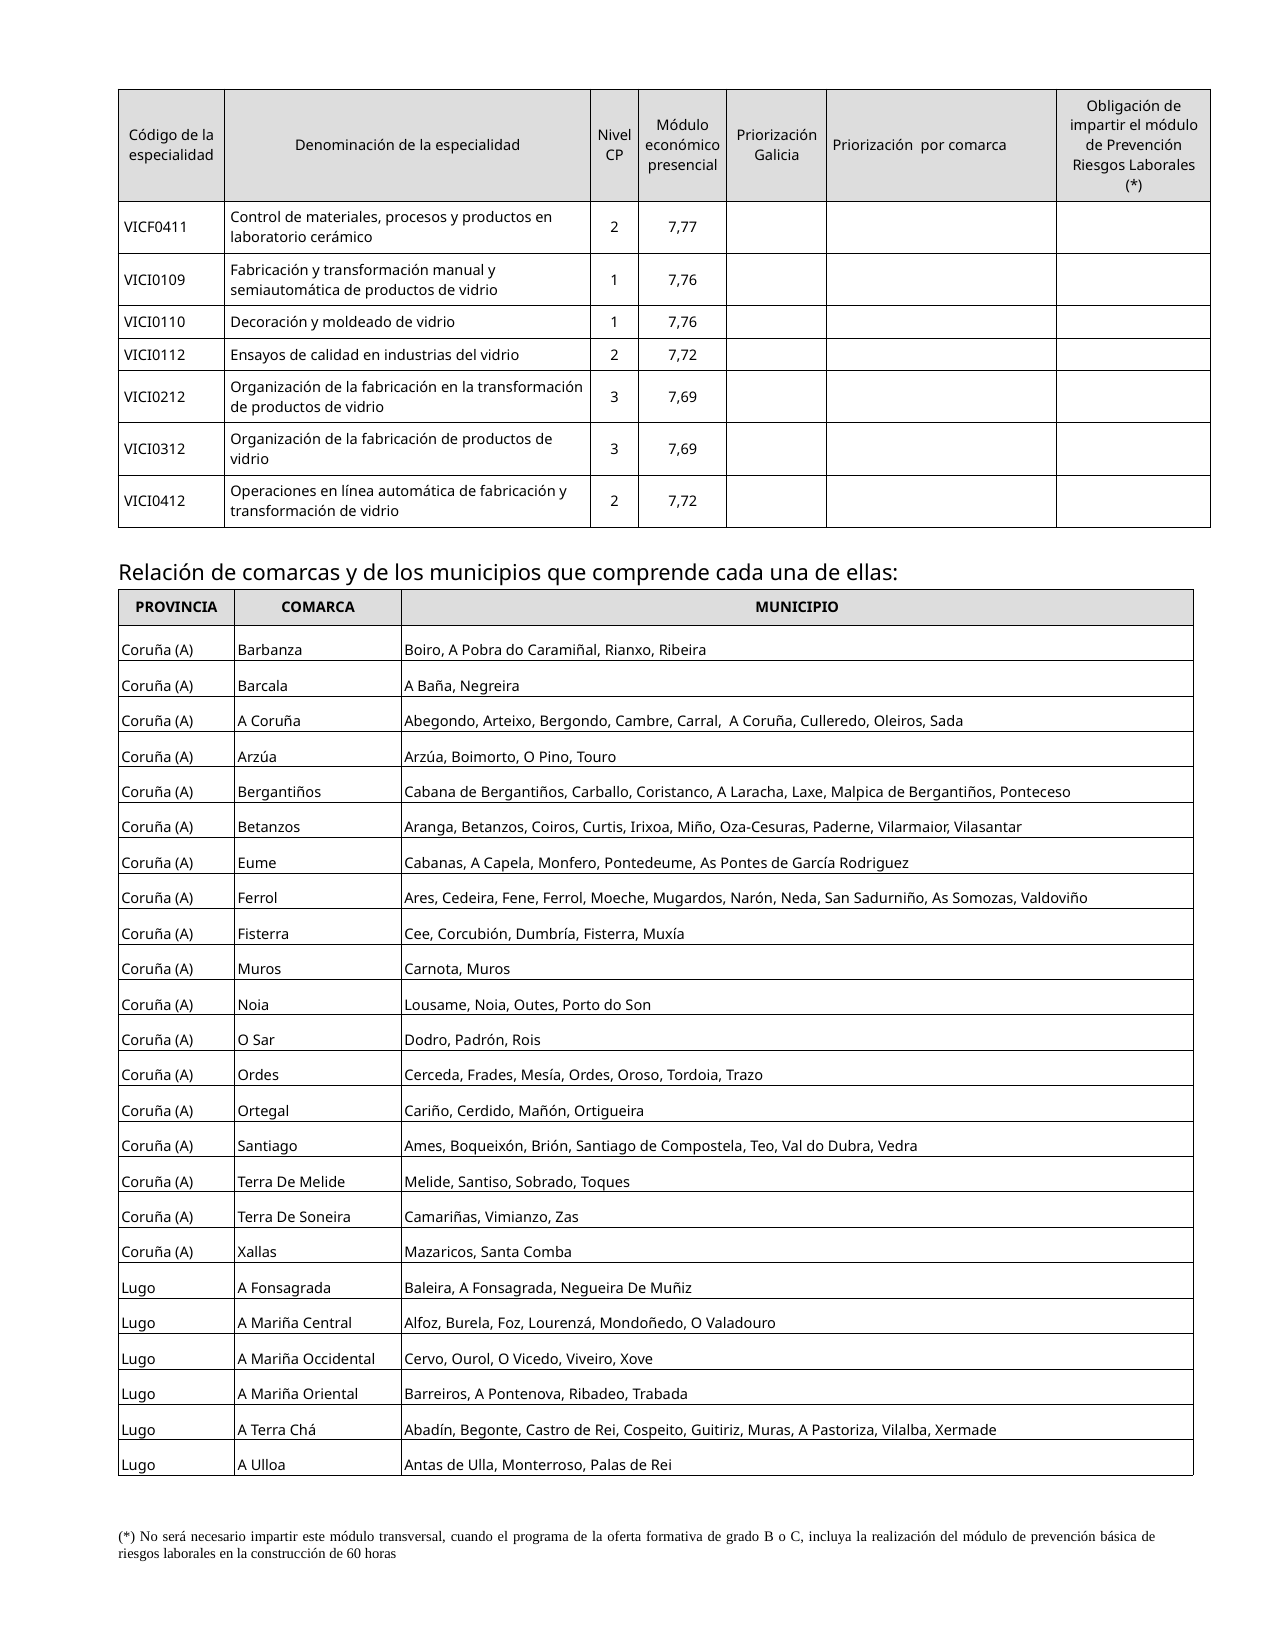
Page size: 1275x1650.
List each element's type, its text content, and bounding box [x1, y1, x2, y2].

table_header Código de la especialidad [119, 90, 224, 201]
table_cell Coruña (A) [119, 661, 234, 696]
table_header PROVINCIA [119, 590, 234, 625]
table_cell A Ulloa [235, 1440, 401, 1475]
table_cell Organización de la fabricación en la transformación de productos de vidrio [225, 371, 590, 422]
table_cell 7,69 [639, 371, 726, 422]
table_cell Cariño, Cerdido, Mañón, Ortigueira [402, 1086, 1193, 1121]
table_header Obligación de impartir el módulo de Prevención Riesgos Laborales (*) [1057, 90, 1210, 201]
table_cell Baleira, A Fonsagrada, Negueira De Muñiz [402, 1263, 1193, 1298]
table_cell 7,72 [639, 476, 726, 527]
table_cell Cerceda, Frades, Mesía, Ordes, Oroso, Tordoia, Trazo [402, 1051, 1193, 1085]
table_header COMARCA [235, 590, 401, 625]
table_cell Melide, Santiso, Sobrado, Toques [402, 1157, 1193, 1191]
table_cell Abadín, Begonte, Castro de Rei, Cospeito, Guitiriz, Muras, A Pastoriza, Vilalba, Xermade [402, 1405, 1193, 1439]
table_cell Coruña (A) [119, 1051, 234, 1085]
table_cell Santiago [235, 1122, 401, 1156]
table_cell Eume [235, 838, 401, 873]
table_cell Barbanza [235, 626, 401, 660]
table_cell Coruña (A) [119, 626, 234, 660]
table_cell [727, 371, 826, 422]
table_cell [827, 202, 1056, 253]
table_cell Ames, Boqueixón, Brión, Santiago de Compostela, Teo, Val do Dubra, Vedra [402, 1122, 1193, 1156]
table_cell VICI0212 [119, 371, 224, 422]
table_cell Lousame, Noia, Outes, Porto do Son [402, 980, 1193, 1014]
table_cell [827, 423, 1056, 474]
table_cell Lugo [119, 1299, 234, 1333]
table_cell Fisterra [235, 909, 401, 943]
table_cell 1 [591, 306, 638, 337]
table_cell Xallas [235, 1228, 401, 1262]
table_cell [1057, 254, 1210, 305]
table_cell Coruña (A) [119, 803, 234, 837]
table_cell VICF0411 [119, 202, 224, 253]
table_cell O Sar [235, 1015, 401, 1050]
table_header Priorización por comarca [827, 90, 1056, 201]
table_cell Cee, Corcubión, Dumbría, Fisterra, Muxía [402, 909, 1193, 943]
table_cell A Mariña Central [235, 1299, 401, 1333]
table_cell Coruña (A) [119, 767, 234, 802]
table_cell Fabricación y transformación manual y semiautomática de productos de vidrio [225, 254, 590, 305]
table_cell Coruña (A) [119, 1122, 234, 1156]
table_cell 1 [591, 254, 638, 305]
table_header Nivel CP [591, 90, 638, 201]
table_cell Antas de Ulla, Monterroso, Palas de Rei [402, 1440, 1193, 1475]
table_cell [727, 202, 826, 253]
table_cell 7,77 [639, 202, 726, 253]
table_cell Coruña (A) [119, 697, 234, 731]
table_cell [1057, 339, 1210, 370]
table_cell Cervo, Ourol, O Vicedo, Viveiro, Xove [402, 1334, 1193, 1368]
table_cell 3 [591, 423, 638, 474]
table_cell Coruña (A) [119, 1015, 234, 1050]
table_cell Arzúa [235, 732, 401, 766]
table_cell [1057, 476, 1210, 527]
table_cell [727, 254, 826, 305]
table_cell Betanzos [235, 803, 401, 837]
table_cell Ferrol [235, 874, 401, 908]
table_cell 7,76 [639, 254, 726, 305]
table_cell 7,72 [639, 339, 726, 370]
table_cell 7,76 [639, 306, 726, 337]
table_cell Operaciones en línea automática de fabricación y transformación de vidrio [225, 476, 590, 527]
table_cell Abegondo, Arteixo, Bergondo, Cambre, Carral, A Coruña, Culleredo, Oleiros, Sada [402, 697, 1193, 731]
table_cell Coruña (A) [119, 909, 234, 943]
table_cell Camariñas, Vimianzo, Zas [402, 1192, 1193, 1227]
table_cell Decoración y moldeado de vidrio [225, 306, 590, 337]
table_cell A Coruña [235, 697, 401, 731]
table_cell [727, 306, 826, 337]
table_cell Coruña (A) [119, 980, 234, 1014]
table_cell Cabanas, A Capela, Monfero, Pontedeume, As Pontes de García Rodriguez [402, 838, 1193, 873]
table_cell [1057, 423, 1210, 474]
table_cell 2 [591, 339, 638, 370]
table_cell VICI0109 [119, 254, 224, 305]
table_cell Noia [235, 980, 401, 1014]
table_cell Ares, Cedeira, Fene, Ferrol, Moeche, Mugardos, Narón, Neda, San Sadurniño, As Somozas, Valdoviño [402, 874, 1193, 908]
table_cell Coruña (A) [119, 1157, 234, 1191]
table_cell 2 [591, 476, 638, 527]
table_cell A Baña, Negreira [402, 661, 1193, 696]
table_cell Barcala [235, 661, 401, 696]
table_cell Terra De Soneira [235, 1192, 401, 1227]
text Relación de comarcas y de los municipios que comprende cada una de ellas: [118, 557, 1157, 586]
table_cell Organización de la fabricación de productos de vidrio [225, 423, 590, 474]
table_cell [1057, 202, 1210, 253]
table_cell Dodro, Padrón, Rois [402, 1015, 1193, 1050]
table_cell Alfoz, Burela, Foz, Lourenzá, Mondoñedo, O Valadouro [402, 1299, 1193, 1333]
table_cell Mazaricos, Santa Comba [402, 1228, 1193, 1262]
table_cell Coruña (A) [119, 945, 234, 979]
table_cell Barreiros, A Pontenova, Ribadeo, Trabada [402, 1370, 1193, 1404]
table_cell [727, 476, 826, 527]
table_cell Coruña (A) [119, 1086, 234, 1121]
table_cell [827, 476, 1056, 527]
table_header Denominación de la especialidad [225, 90, 590, 201]
table_cell Coruña (A) [119, 732, 234, 766]
table_cell [1057, 371, 1210, 422]
table_cell Terra De Melide [235, 1157, 401, 1191]
table_cell 2 [591, 202, 638, 253]
table_cell Coruña (A) [119, 874, 234, 908]
table_cell Lugo [119, 1370, 234, 1404]
table_cell Coruña (A) [119, 1192, 234, 1227]
table_cell Arzúa, Boimorto, O Pino, Touro [402, 732, 1193, 766]
table_cell [727, 339, 826, 370]
table_cell Control de materiales, procesos y productos en laboratorio cerámico [225, 202, 590, 253]
table_cell A Terra Chá [235, 1405, 401, 1439]
table_cell Muros [235, 945, 401, 979]
table_cell Ordes [235, 1051, 401, 1085]
table_cell Bergantiños [235, 767, 401, 802]
table_cell Carnota, Muros [402, 945, 1193, 979]
table_cell Ortegal [235, 1086, 401, 1121]
table_cell [1057, 306, 1210, 337]
table_cell Coruña (A) [119, 838, 234, 873]
table_cell A Mariña Occidental [235, 1334, 401, 1368]
table_header Módulo económico presencial [639, 90, 726, 201]
table_cell [827, 306, 1056, 337]
table_cell [827, 339, 1056, 370]
table_header Priorización Galicia [727, 90, 826, 201]
table_cell 3 [591, 371, 638, 422]
table_cell [727, 423, 826, 474]
table_cell VICI0112 [119, 339, 224, 370]
table_cell VICI0412 [119, 476, 224, 527]
table_cell A Mariña Oriental [235, 1370, 401, 1404]
table_cell A Fonsagrada [235, 1263, 401, 1298]
table_cell Lugo [119, 1263, 234, 1298]
table_cell VICI0312 [119, 423, 224, 474]
table_cell [827, 371, 1056, 422]
table_cell [827, 254, 1056, 305]
table_header MUNICIPIO [402, 590, 1193, 625]
table_cell VICI0110 [119, 306, 224, 337]
table_cell Cabana de Bergantiños, Carballo, Coristanco, A Laracha, Laxe, Malpica de Bergantiños, Ponteceso [402, 767, 1193, 802]
table_cell Ensayos de calidad en industrias del vidrio [225, 339, 590, 370]
table_cell Coruña (A) [119, 1228, 234, 1262]
table_cell Lugo [119, 1405, 234, 1439]
table_cell Aranga, Betanzos, Coiros, Curtis, Irixoa, Miño, Oza-Cesuras, Paderne, Vilarmaior, Vilasantar [402, 803, 1193, 837]
table_cell Boiro, A Pobra do Caramiñal, Rianxo, Ribeira [402, 626, 1193, 660]
table_cell 7,69 [639, 423, 726, 474]
table_cell Lugo [119, 1440, 234, 1475]
table_cell Lugo [119, 1334, 234, 1368]
